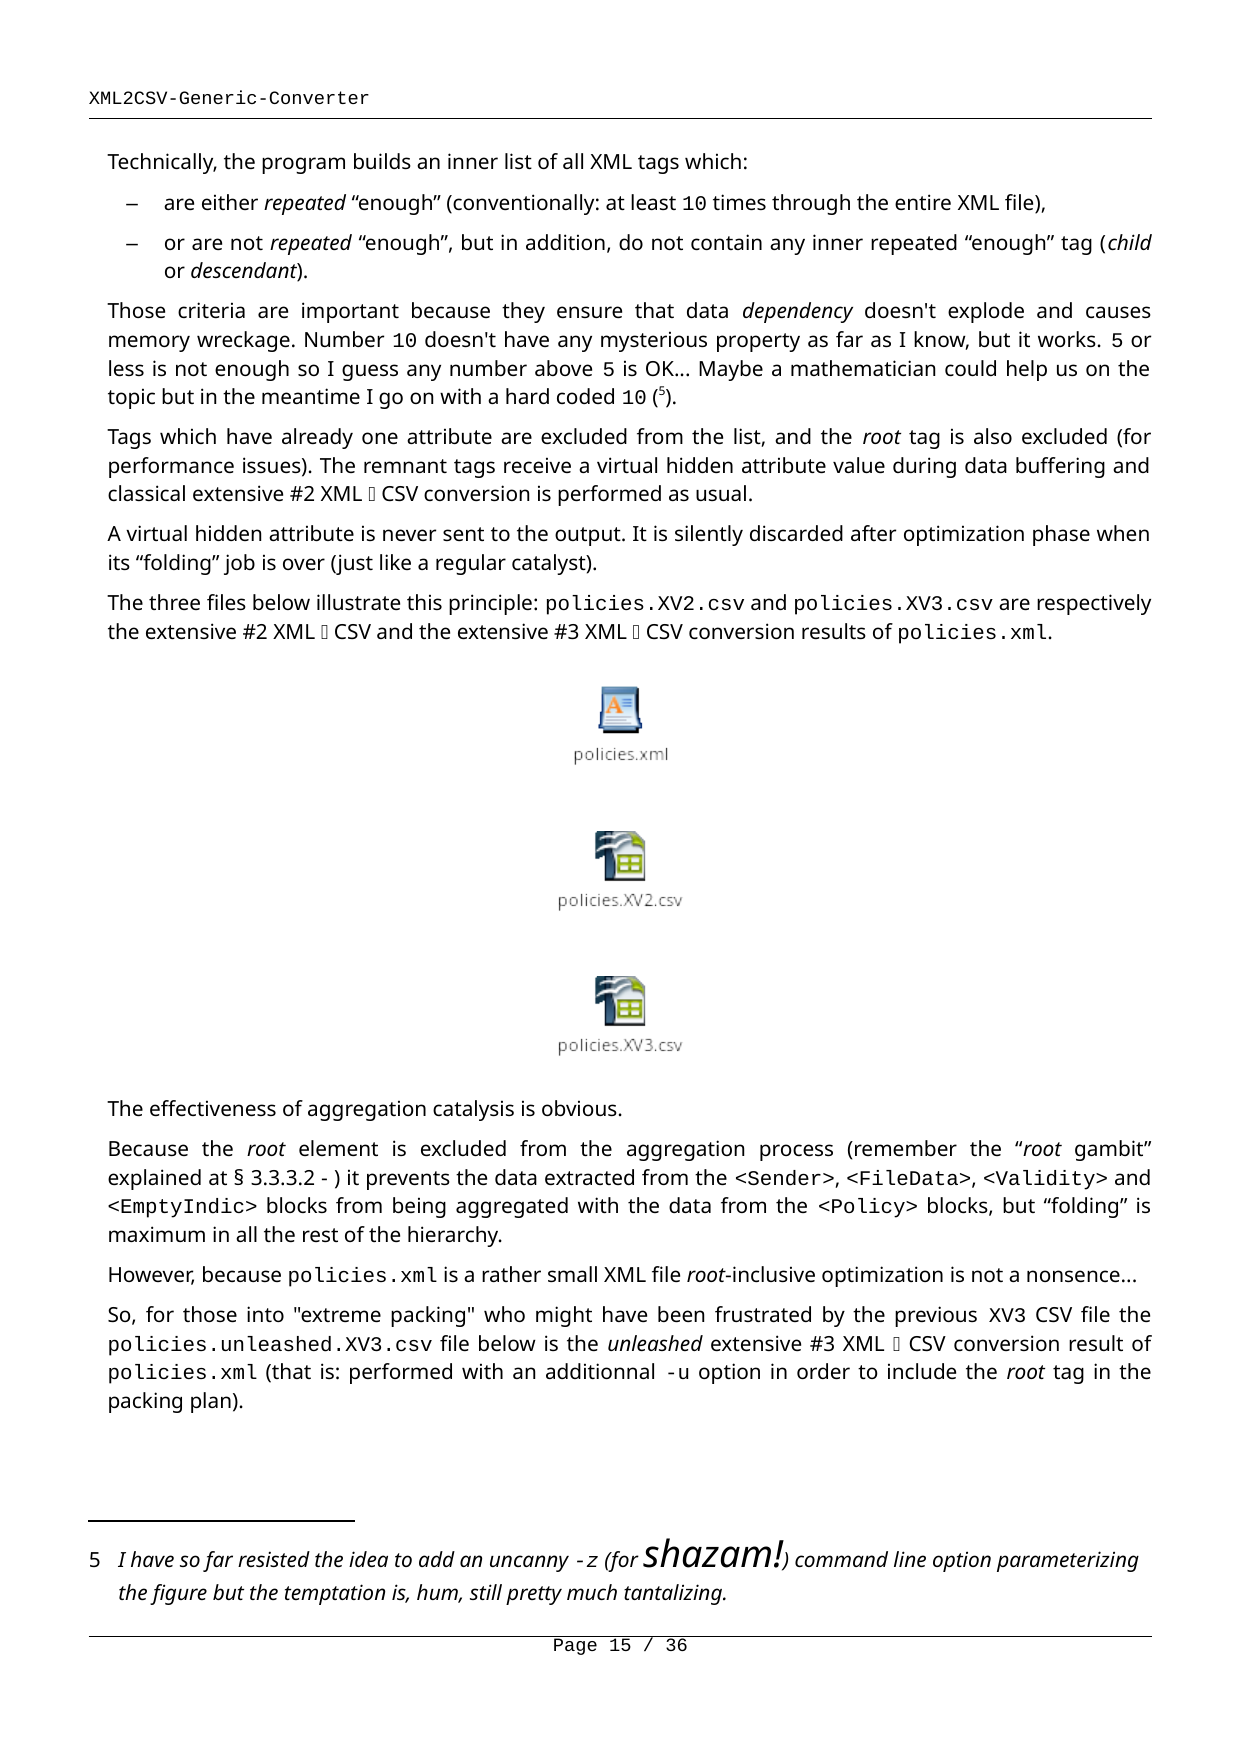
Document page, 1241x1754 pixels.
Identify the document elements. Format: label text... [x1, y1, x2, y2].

text I have so far resisted the idea to add an uncanny -z (for shazam!) command line option parameterizing the figure but the temptation is, hum, still pretty much tantalizing. [88, 1527, 1152, 1606]
text A virtual hidden attribute is never sent to the output. It is silently discarded after optimization phase when its “folding” job is over (just like a regular catalyst). [107, 519, 1152, 576]
list or are not repeated “enough”, but in addition, do not contain any inner repeated “enough” tag (child or descendant). [126, 228, 1152, 285]
text So, for those into "extreme packing" who might have been frustrated by the previous XV3 CSV file the policies.unleashed.XV3.csv file below is the unleashed extensive #3 XML _ CSV conversion result of policies.xml (that is: performed with an additionnal -u option in order to include the root tag in the packing plan). [107, 1300, 1152, 1414]
text However, because policies.xml is a rather small XML file root-inclusive optimization is not a nonsence... [107, 1260, 1152, 1288]
text Those criteria are important because they ensure that data dependency doesn't explode and causes memory wreckage. Number 10 doesn't have any mysterious property as far as I know, but it works. 5 or less is not enough so I guess any number above 5 is OK... Maybe a mathematician could help us on the topic but in the meantime I go on with a hard coded 10 (). [107, 297, 1152, 411]
text Technically, the program builds an inner list of all XML tags which: [107, 147, 1152, 176]
text The effectiveness of aggregation catalysis is obvious. [107, 988, 1152, 1122]
list are either repeated “enough” (conventionally: at least 10 times through the entire XML file), [126, 188, 1152, 216]
text The three files below illustrate this principle: policies.XV2.csv and policies.XV3.csv are respectively the extensive #2 XML _ CSV and the extensive #3 XML _ CSV conversion results of policies.xml. [107, 588, 1152, 645]
text Tags which have already one attribute are excluded from the list, and the root tag is also excluded (for performance issues). The remnant tags receive a virtual hidden attribute value during data buffering and classical extensive #2 XML _ CSV conversion is performed as usual. [107, 422, 1152, 508]
text Because the root element is excluded from the aggregation process (remember the “root gambit” explained at § 3.3.3.2 - ) it prevents the data extracted from the <Sender>, <FileData>, <Validity> and <EmptyIndic> blocks from being aggregated with the data from the <Policy> blocks, but “folding” is maximum in all the rest of the hierarchy. [107, 1134, 1152, 1248]
